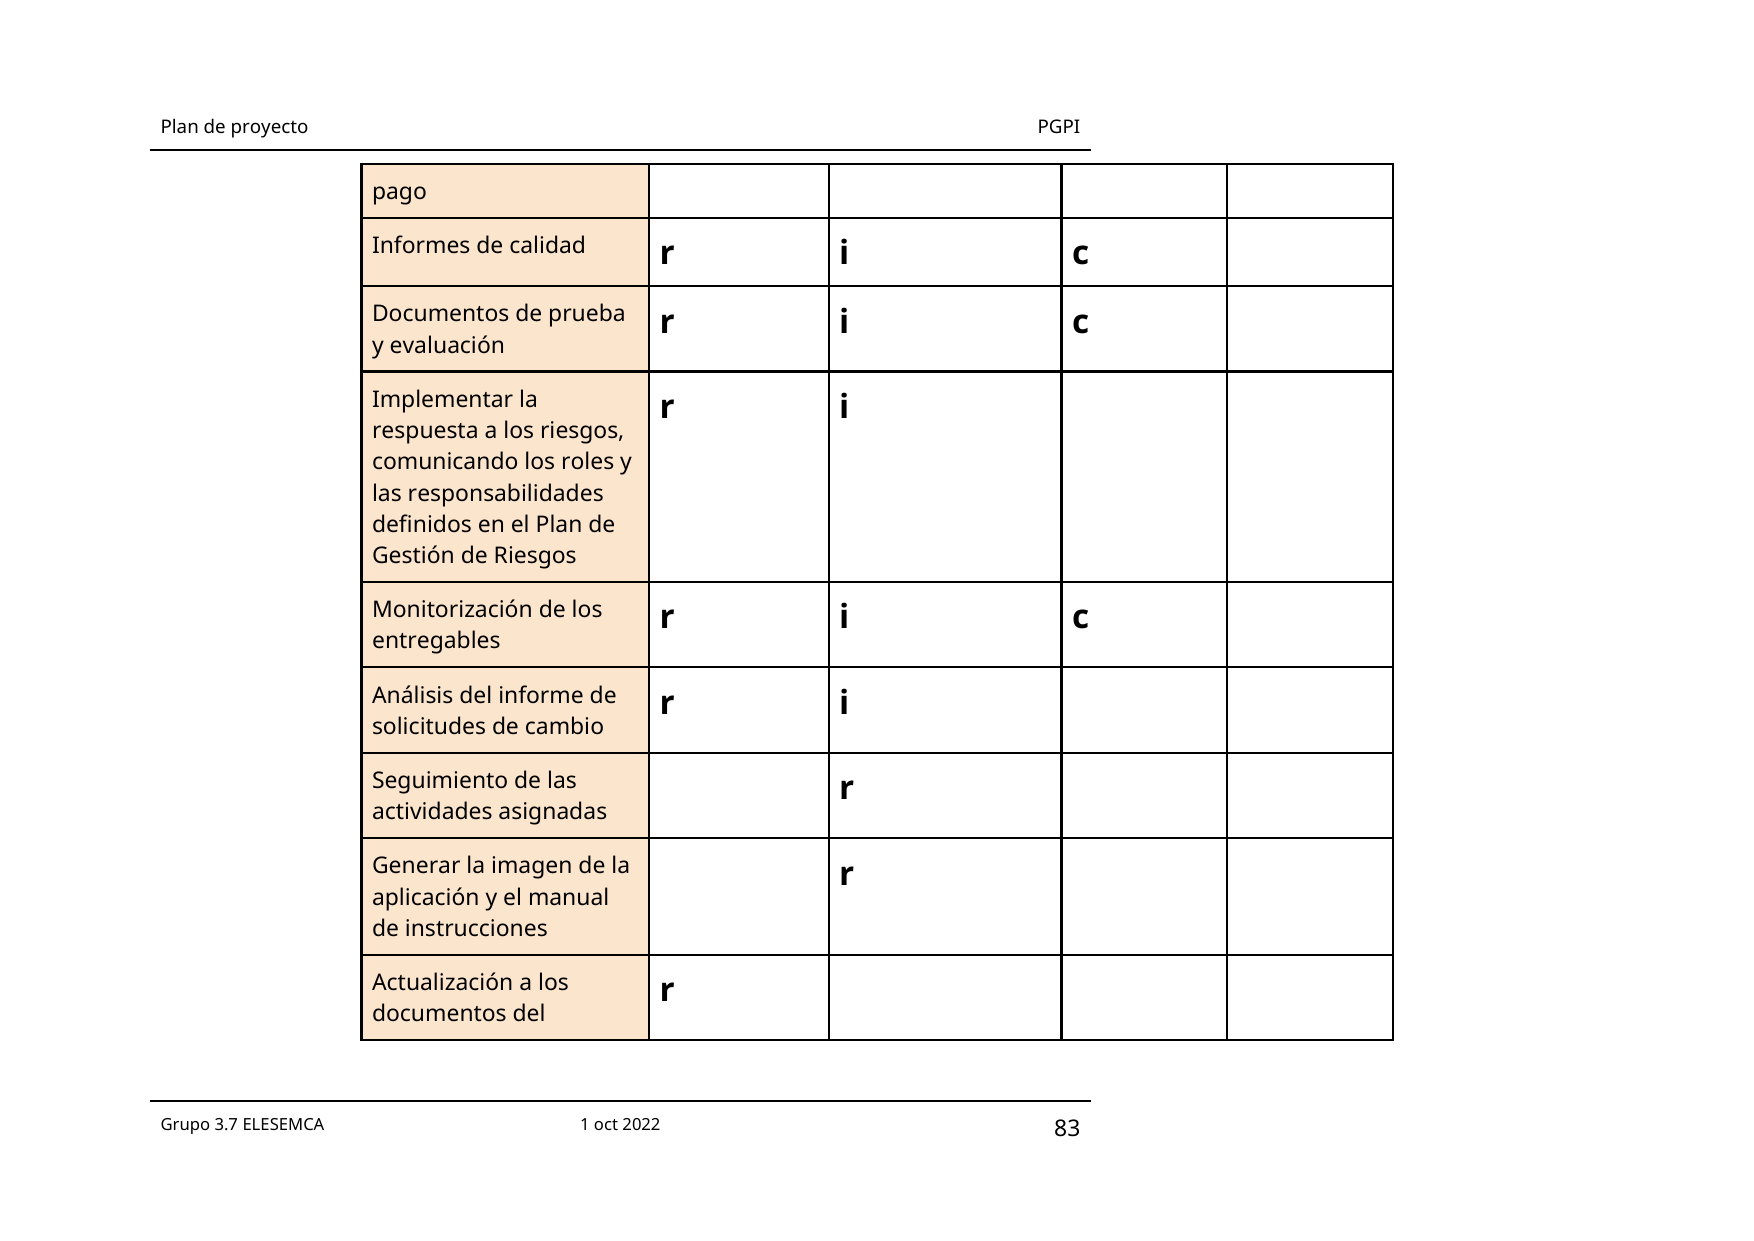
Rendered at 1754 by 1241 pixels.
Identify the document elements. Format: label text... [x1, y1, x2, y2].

table_cell [650, 839, 828, 954]
table_cell [650, 754, 828, 837]
table_cell Análisis del informe de solicitudes de cambio [363, 668, 648, 752]
table_cell Actualización a los documentos del [363, 956, 648, 1039]
table_cell r [650, 287, 828, 370]
table_cell r [650, 668, 828, 752]
table_cell Informes de calidad [363, 219, 648, 285]
table_cell [1228, 287, 1392, 370]
table_cell c [1063, 287, 1226, 370]
table_cell Seguimiento de las actividades asignadas [363, 754, 648, 837]
table_cell i [830, 583, 1060, 666]
table_cell [650, 165, 828, 217]
table_cell [1228, 583, 1392, 666]
table_cell Monitorización de los entregables [363, 583, 648, 666]
table_cell Generar la imagen de la aplicación y el manual de instrucciones [363, 839, 648, 954]
table_cell r [650, 583, 828, 666]
table_cell [830, 165, 1060, 217]
table_cell [1063, 839, 1226, 954]
table_cell r [830, 754, 1060, 837]
table_cell [1063, 956, 1226, 1039]
table_cell [1063, 754, 1226, 837]
table_cell c [1063, 583, 1226, 666]
table_cell [1228, 373, 1392, 581]
table_cell [1228, 754, 1392, 837]
table_cell [1063, 373, 1226, 581]
table_cell Documentos de prueba y evaluación [363, 287, 648, 370]
table_cell [1063, 668, 1226, 752]
table_cell [1228, 165, 1392, 217]
table_cell c [1063, 219, 1226, 285]
table_cell [1228, 219, 1392, 285]
table_cell [1228, 668, 1392, 752]
table_cell Implementar la respuesta a los riesgos, comunicando los roles y las responsabilidades definidos en el Plan de Gestión de Riesgos [363, 373, 648, 581]
table_cell r [650, 956, 828, 1039]
table_cell r [650, 373, 828, 581]
table_cell i [830, 668, 1060, 752]
table_cell pago [363, 165, 648, 217]
table_cell r [650, 219, 828, 285]
table_cell [1228, 839, 1392, 954]
table_cell r [830, 839, 1060, 954]
table_cell [1228, 956, 1392, 1039]
table_cell i [830, 219, 1060, 285]
table_cell i [830, 287, 1060, 370]
table_cell [1063, 165, 1226, 217]
table_cell i [830, 373, 1060, 581]
table_cell [830, 956, 1060, 1039]
